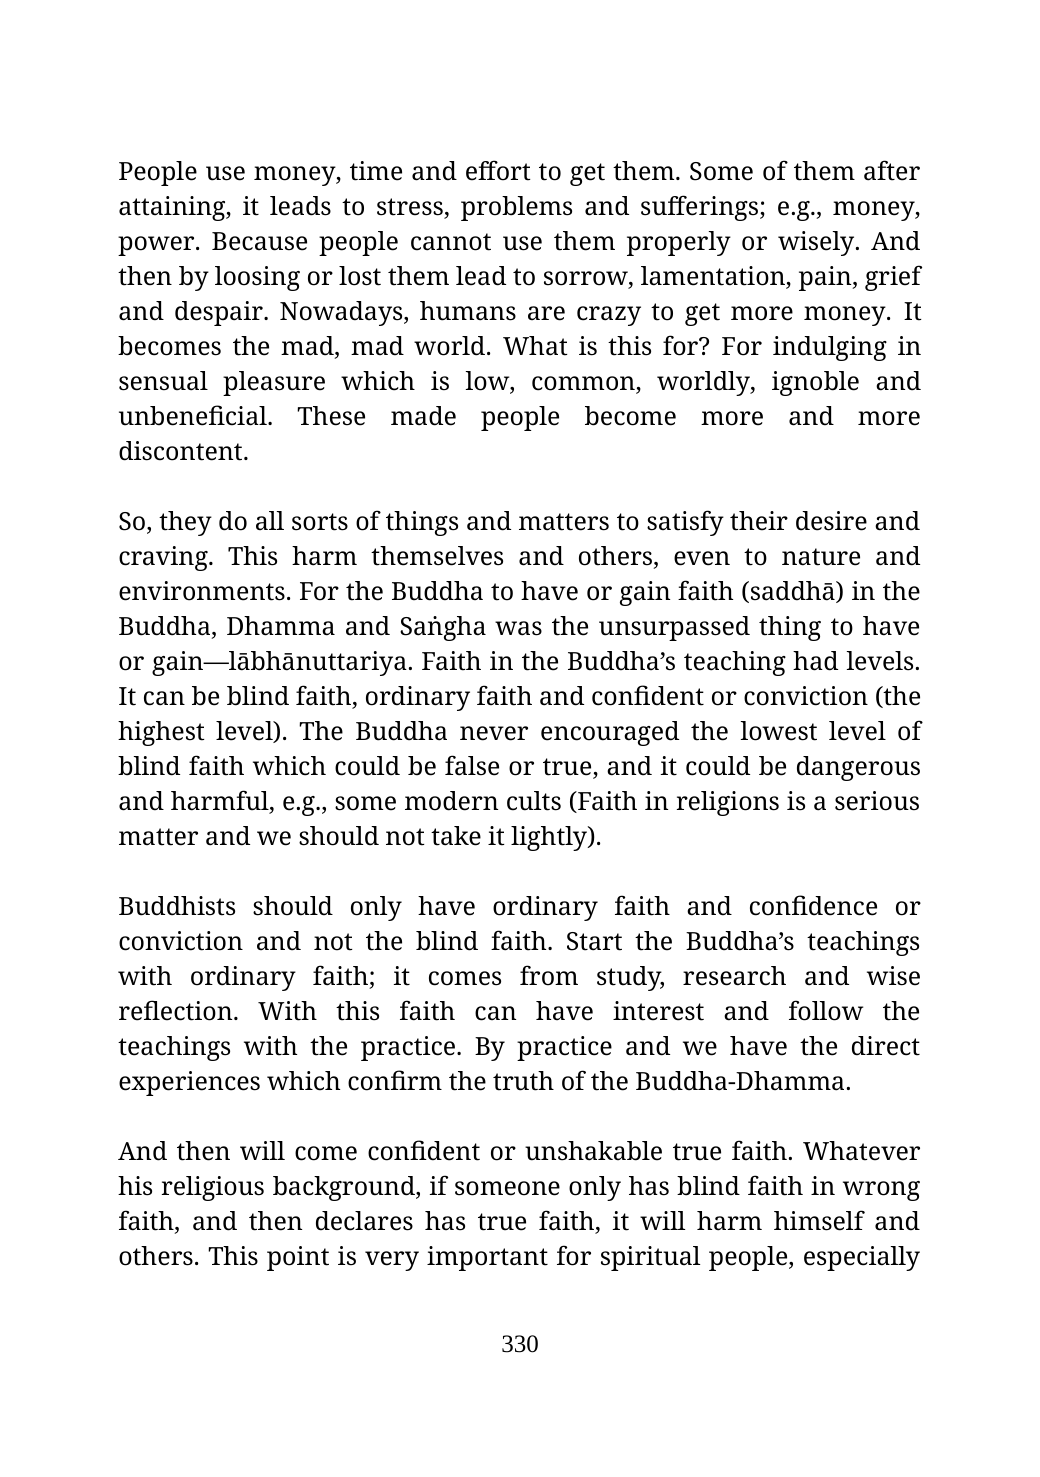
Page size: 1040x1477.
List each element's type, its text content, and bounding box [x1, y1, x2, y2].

text People use money, time and effort to get them. Some of them after attaining, it leads to stress, problems and sufferings; e.g., money, power. Because people cannot use them properly or wisely. And then by loosing or lost them lead to sorrow, lamentation, pain, grief and despair. Nowadays, humans are crazy to get more money. It becomes the mad, mad world. What is this for? For indulging in sensual pleasure which is low, common, worldly, ignoble and unbeneficial. These made people become more and more discontent. So, they do all sorts of things and matters to satisfy their desire and craving. This harm themselves and others, even to nature and environments. For the Buddha to have or gain faith (saddhā) in the Buddha, Dhamma and Saṅgha was the unsurpassed thing to have or gain—lābhānuttariya. Faith in the Buddha’s teaching had levels. It can be blind faith, ordinary faith and confident or conviction (the highest level). The Buddha never encouraged the lowest level of blind faith which could be false or true, and it could be dangerous and harmful, e.g., some modern cults (Faith in religions is a serious matter and we should not take it lightly). Buddhists should only have ordinary faith and confidence or conviction and not the blind faith. Start the Buddha’s teachings with ordinary faith; it comes from study, research and wise reflection. With this faith can have interest and follow the teachings with the practice. By practice and we have the direct experiences which confirm the truth of the Buddha-Dhamma. And then will come confident or unshakable true faith. Whatever his religious background, if someone only has blind faith in wrong faith, and then declares has true faith, it will harm himself and others. This point is very important for spiritual people, especially [118, 118, 922, 1273]
